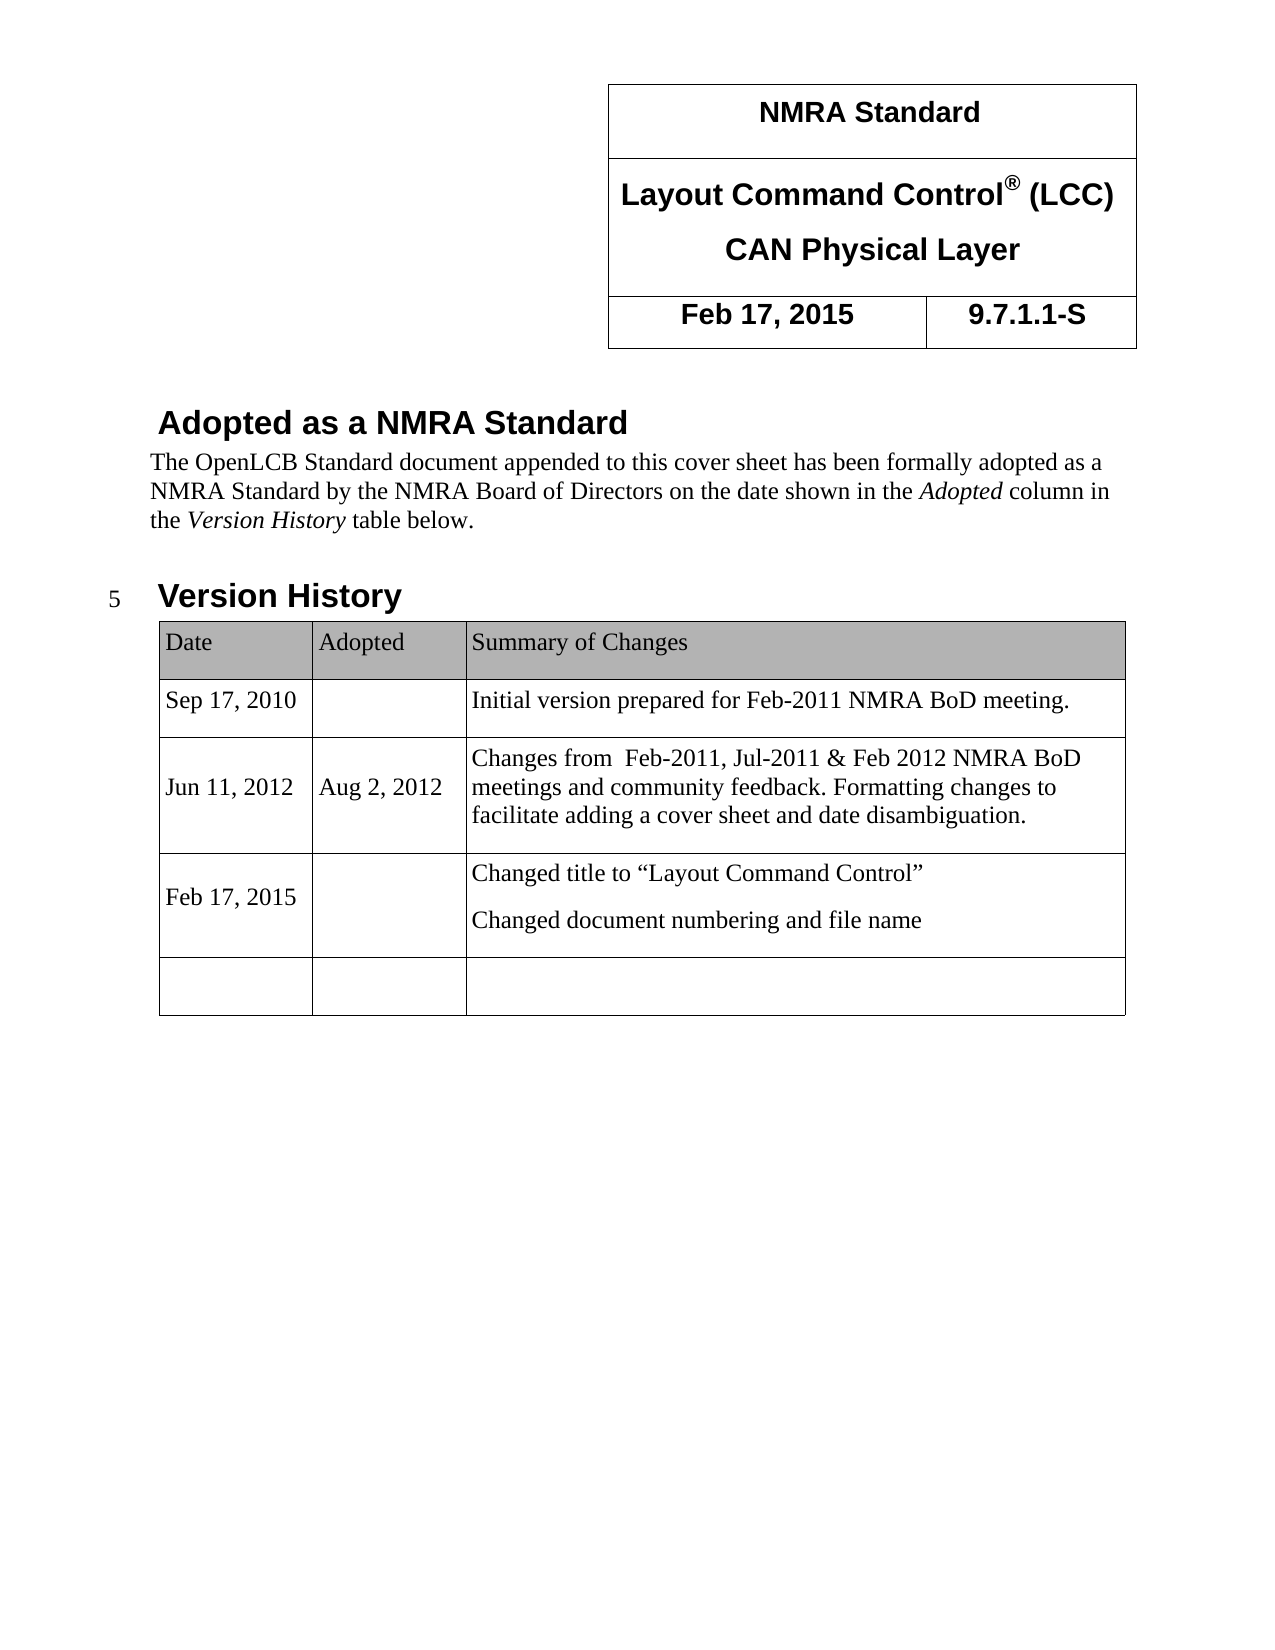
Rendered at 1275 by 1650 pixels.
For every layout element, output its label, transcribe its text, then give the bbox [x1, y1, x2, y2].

table_cell Jun 11, 2012 [160, 738, 312, 853]
table_cell [467, 958, 1125, 1015]
table_cell Changed title to “Layout Command Control” Changed document numbering and file name [467, 854, 1125, 957]
table_header Summary of Changes [467, 622, 1125, 679]
table_cell [313, 958, 466, 1015]
table_cell [313, 854, 466, 957]
table_cell Aug 2, 2012 [313, 738, 466, 853]
table_cell [160, 958, 312, 1015]
table_cell [313, 680, 466, 737]
table_header Adopted [313, 622, 466, 679]
subtitle Version History [112, 576, 1125, 615]
text The OpenLCB Standard document appended to this cover sheet has been formally adopted as a NMRA Standard by the NMRA Board of Directors on the date shown in the Adopted column in the Version History table below. [150, 447, 1125, 534]
table_cell Feb 17, 2015 [160, 854, 312, 957]
table_cell Sep 17, 2010 [160, 680, 312, 737]
table_header Date [160, 622, 312, 679]
table_cell Initial version prepared for Feb-2011 NMRA BoD meeting. [467, 680, 1125, 737]
table_cell Changes from Feb-2011, Jul-2011 & Feb 2012 NMRA BoD meetings and community feedback. Formatting changes to facilitate adding a cover sheet and date disambiguation. [467, 738, 1125, 853]
subtitle Adopted as a NMRA Standard [112, 403, 1125, 441]
